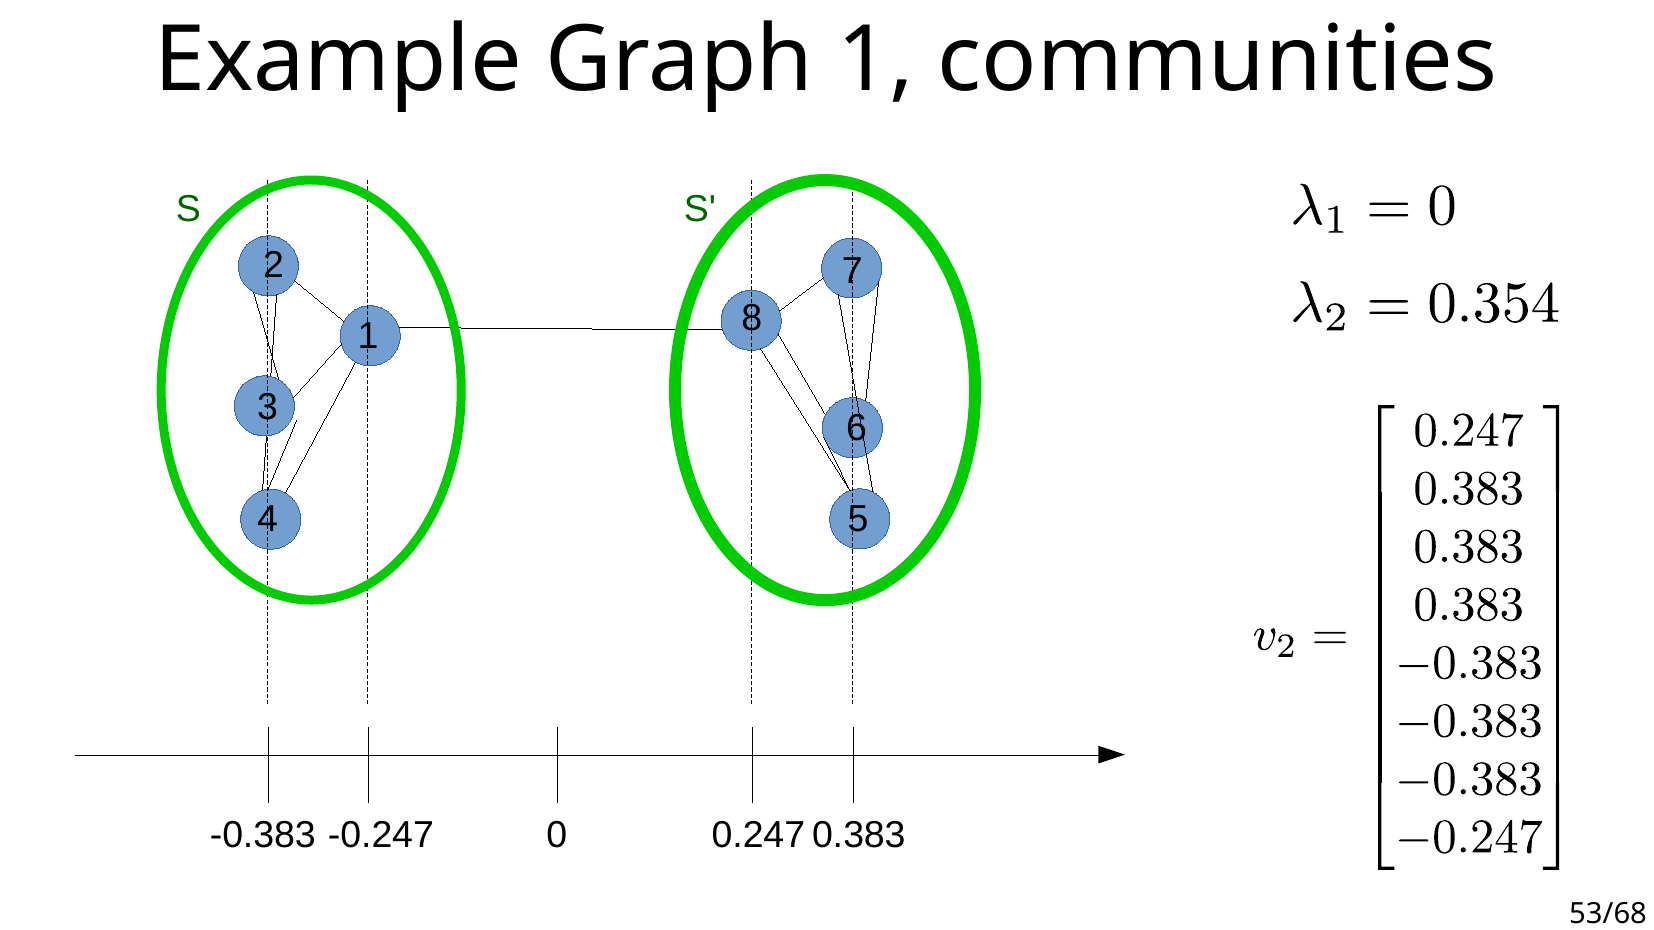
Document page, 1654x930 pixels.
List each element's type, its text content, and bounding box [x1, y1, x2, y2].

text_box [1290, 281, 1561, 331]
text_box 2 [248, 236, 299, 294]
text_box 5 [832, 490, 884, 548]
text_box [394, 317, 401, 354]
text_box 8 [726, 289, 777, 347]
text_box 1 [342, 307, 394, 364]
text_box -0.383 [195, 805, 313, 863]
text_box S' [669, 180, 731, 237]
text_box 0.247 [696, 805, 797, 863]
text_box [777, 305, 782, 336]
text_box 6 [831, 399, 882, 456]
title Example Graph 1, communities [82, 0, 1571, 120]
text_box [878, 253, 882, 281]
text_box [234, 385, 242, 426]
text_box -0.247 [313, 805, 449, 863]
text_box S [161, 180, 216, 237]
text_box [293, 499, 301, 540]
text_box [721, 303, 726, 337]
text_box [238, 243, 248, 288]
text_box [884, 501, 890, 537]
text_box 7 [827, 242, 878, 299]
text_box [821, 250, 827, 286]
text_box 0.383 [797, 805, 921, 863]
text_box [836, 238, 867, 242]
text_box 0 [531, 805, 582, 863]
text_box [1290, 183, 1457, 233]
text_box 4 [242, 490, 293, 548]
text_box [737, 347, 765, 351]
text_box [1252, 405, 1576, 871]
text_box 3 [242, 378, 293, 435]
text_box [822, 406, 831, 449]
